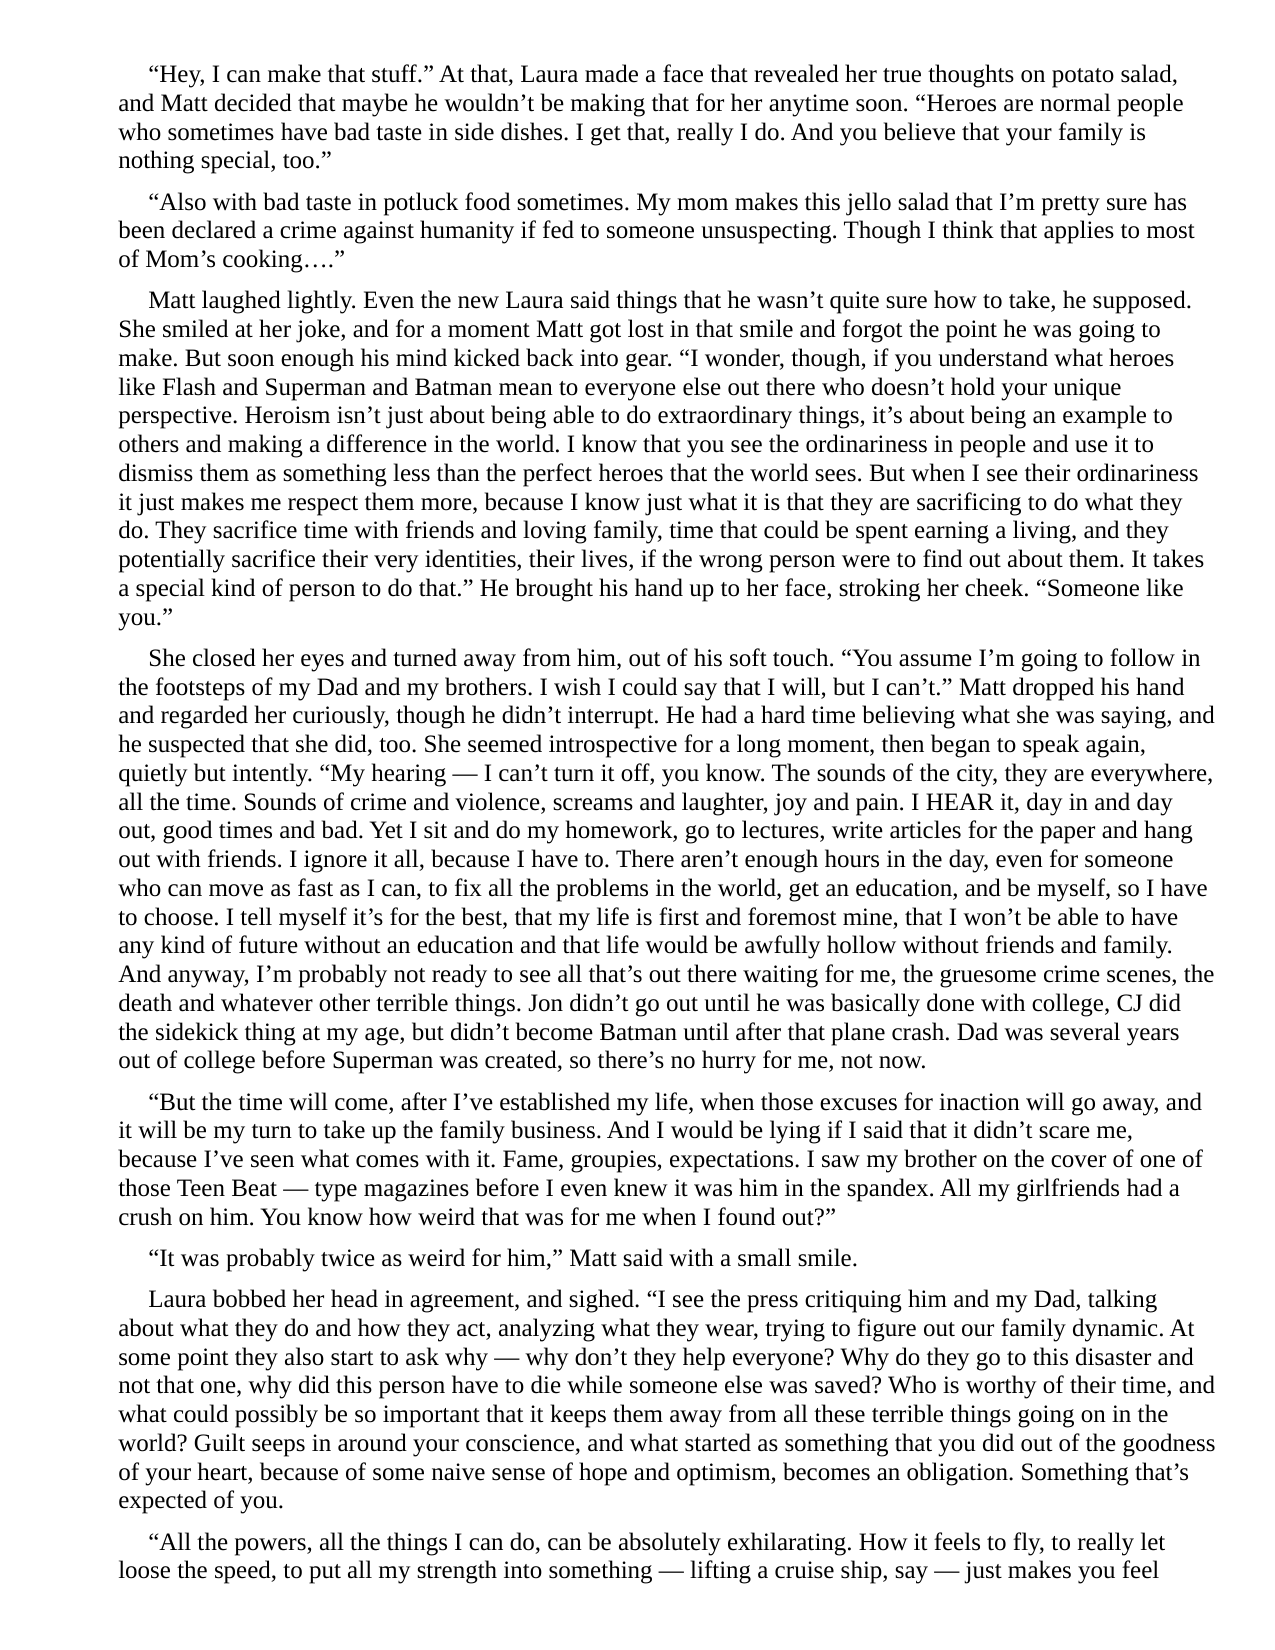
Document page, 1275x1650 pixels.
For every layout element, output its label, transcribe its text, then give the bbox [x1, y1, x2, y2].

text Laura bobbed her head in agreement, and sighed. “I see the press critiquing him and my Dad, talking about what they do and how they act, analyzing what they wear, trying to figure out our family dynamic. At some point they also start to ask why — why don’t they help everyone? Why do they go to this disaster and not that one, why did this person have to die while someone else was saved? Who is worthy of their time, and what could possibly be so important that it keeps them away from all these terrible things going on in the world? Guilt seeps in around your conscience, and what started as something that you did out of the goodness of your heart, because of some naive sense of hope and optimism, becomes an obligation. Something that’s expected of you. [118, 1284, 1216, 1514]
text She closed her eyes and turned away from him, out of his soft touch. “You assume I’m going to follow in the footsteps of my Dad and my brothers. I wish I could say that I will, but I can’t.” Matt dropped his hand and regarded her curiously, though he didn’t interrupt. He had a hard time believing what she was saying, and he suspected that she did, too. She seemed introspective for a long moment, then began to speak again, quietly but intently. “My hearing — I can’t turn it off, you know. The sounds of the city, they are everywhere, all the time. Sounds of crime and violence, screams and laughter, joy and pain. I HEAR it, day in and day out, good times and bad. Yet I sit and do my homework, go to lectures, write articles for the paper and hang out with friends. I ignore it all, because I have to. There aren’t enough hours in the day, even for someone who can move as fast as I can, to fix all the problems in the world, get an education, and be myself, so I have to choose. I tell myself it’s for the best, that my life is first and foremost mine, that I won’t be able to have any kind of future without an education and that life would be awfully hollow without friends and family. And anyway, I’m probably not ready to see all that’s out there waiting for me, the gruesome crime scenes, the death and whatever other terrible things. Jon didn’t go out until he was basically done with college, CJ did the sidekick thing at my age, but didn’t become Batman until after that plane crash. Dad was several years out of college before Superman was created, so there’s no hurry for me, not now. [118, 643, 1216, 1074]
text “But the time will come, after I’ve established my life, when those excuses for inaction will go away, and it will be my turn to take up the family business. And I would be lying if I said that it didn’t scare me, because I’ve seen what comes with it. Fame, groupies, expectations. I saw my brother on the cover of one of those Teen Beat — type magazines before I even knew it was him in the spandex. All my girlfriends had a crush on him. You know how weird that was for me when I found out?” [118, 1087, 1216, 1230]
text “Also with bad taste in potluck food sometimes. My mom makes this jello salad that I’m pretty sure has been declared a crime against humanity if fed to someone unsuspecting. Though I think that applies to most of Mom’s cooking….” [118, 187, 1216, 273]
text “All the powers, all the things I can do, can be absolutely exhilarating. How it feels to fly, to really let loose the speed, to put all my strength into something — lifting a cruise ship, say — just makes you feel [118, 1527, 1216, 1584]
text “It was probably twice as weird for him,” Matt said with a small smile. [118, 1243, 1216, 1272]
text “Hey, I can make that stuff.” At that, Laura made a face that revealed her true thoughts on potato salad, and Matt decided that maybe he wouldn’t be making that for her anytime soon. “Heroes are normal people who sometimes have bad taste in side dishes. I get that, really I do. And you believe that your family is nothing special, too.” [118, 59, 1216, 174]
text Matt laughed lightly. Even the new Laura said things that he wasn’t quite sure how to take, he supposed. She smiled at her joke, and for a moment Matt got lost in that smile and forgot the point he was going to make. But soon enough his mind kicked back into gear. “I wonder, though, if you understand what heroes like Flash and Superman and Batman mean to everyone else out there who doesn’t hold your unique perspective. Heroism isn’t just about being able to do extraordinary things, it’s about being an example to others and making a difference in the world. I know that you see the ordinariness in people and use it to dismiss them as something less than the perfect heroes that the world sees. But when I see their ordinariness it just makes me respect them more, because I know just what it is that they are sacrificing to do what they do. They sacrifice time with friends and loving family, time that could be spent earning a living, and they potentially sacrifice their very identities, their lives, if the wrong person were to find out about them. It takes a special kind of person to do that.” He brought his hand up to her face, stroking her cheek. “Someone like you.” [118, 285, 1216, 630]
